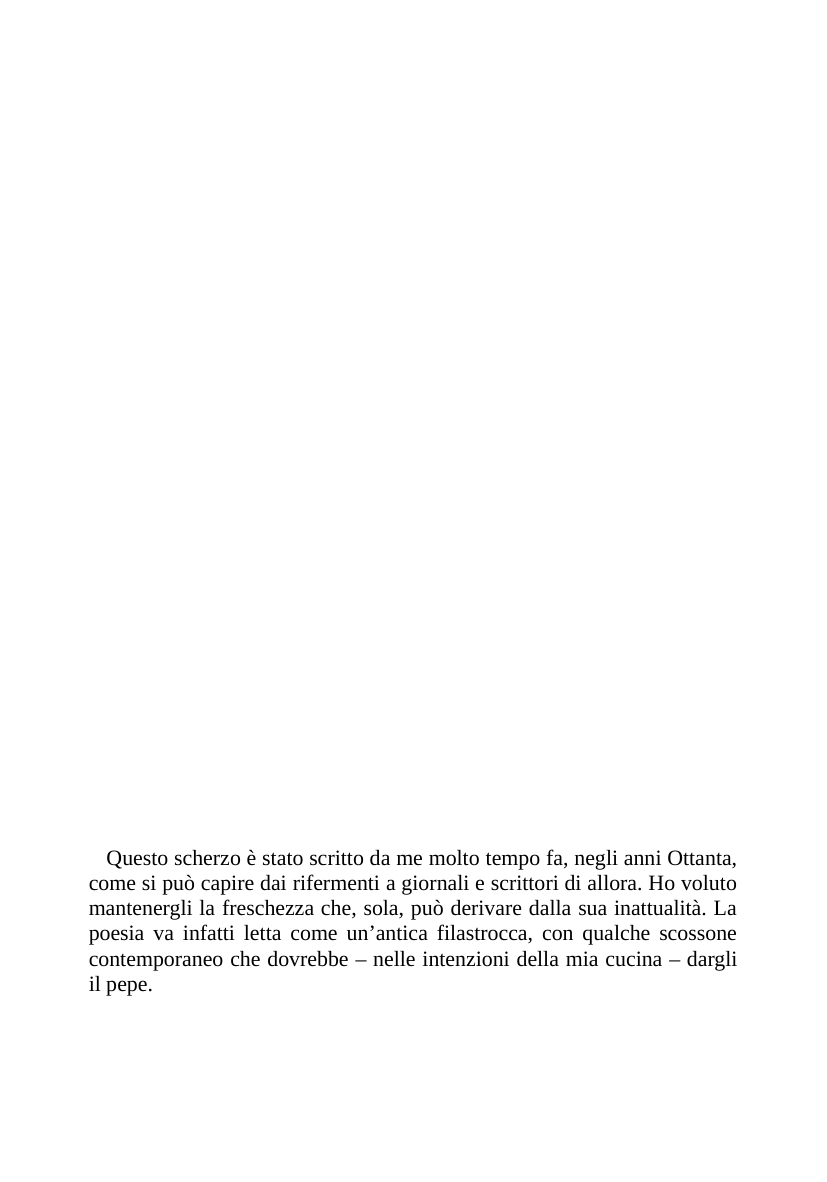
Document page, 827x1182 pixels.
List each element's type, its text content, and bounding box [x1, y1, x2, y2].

text Questo scherzo è stato scritto da me molto tempo fa, negli anni Ottanta, come si può capire dai rifermenti a giornali e scrittori di allora. Ho voluto mantenergli la freschezza che, sola, può derivare dalla sua inattualità. La poesia va infatti letta come un’antica filastrocca, con qualche scossone contemporaneo che dovrebbe – nelle intenzioni della mia cucina – dargli il pepe. [88, 845, 738, 996]
